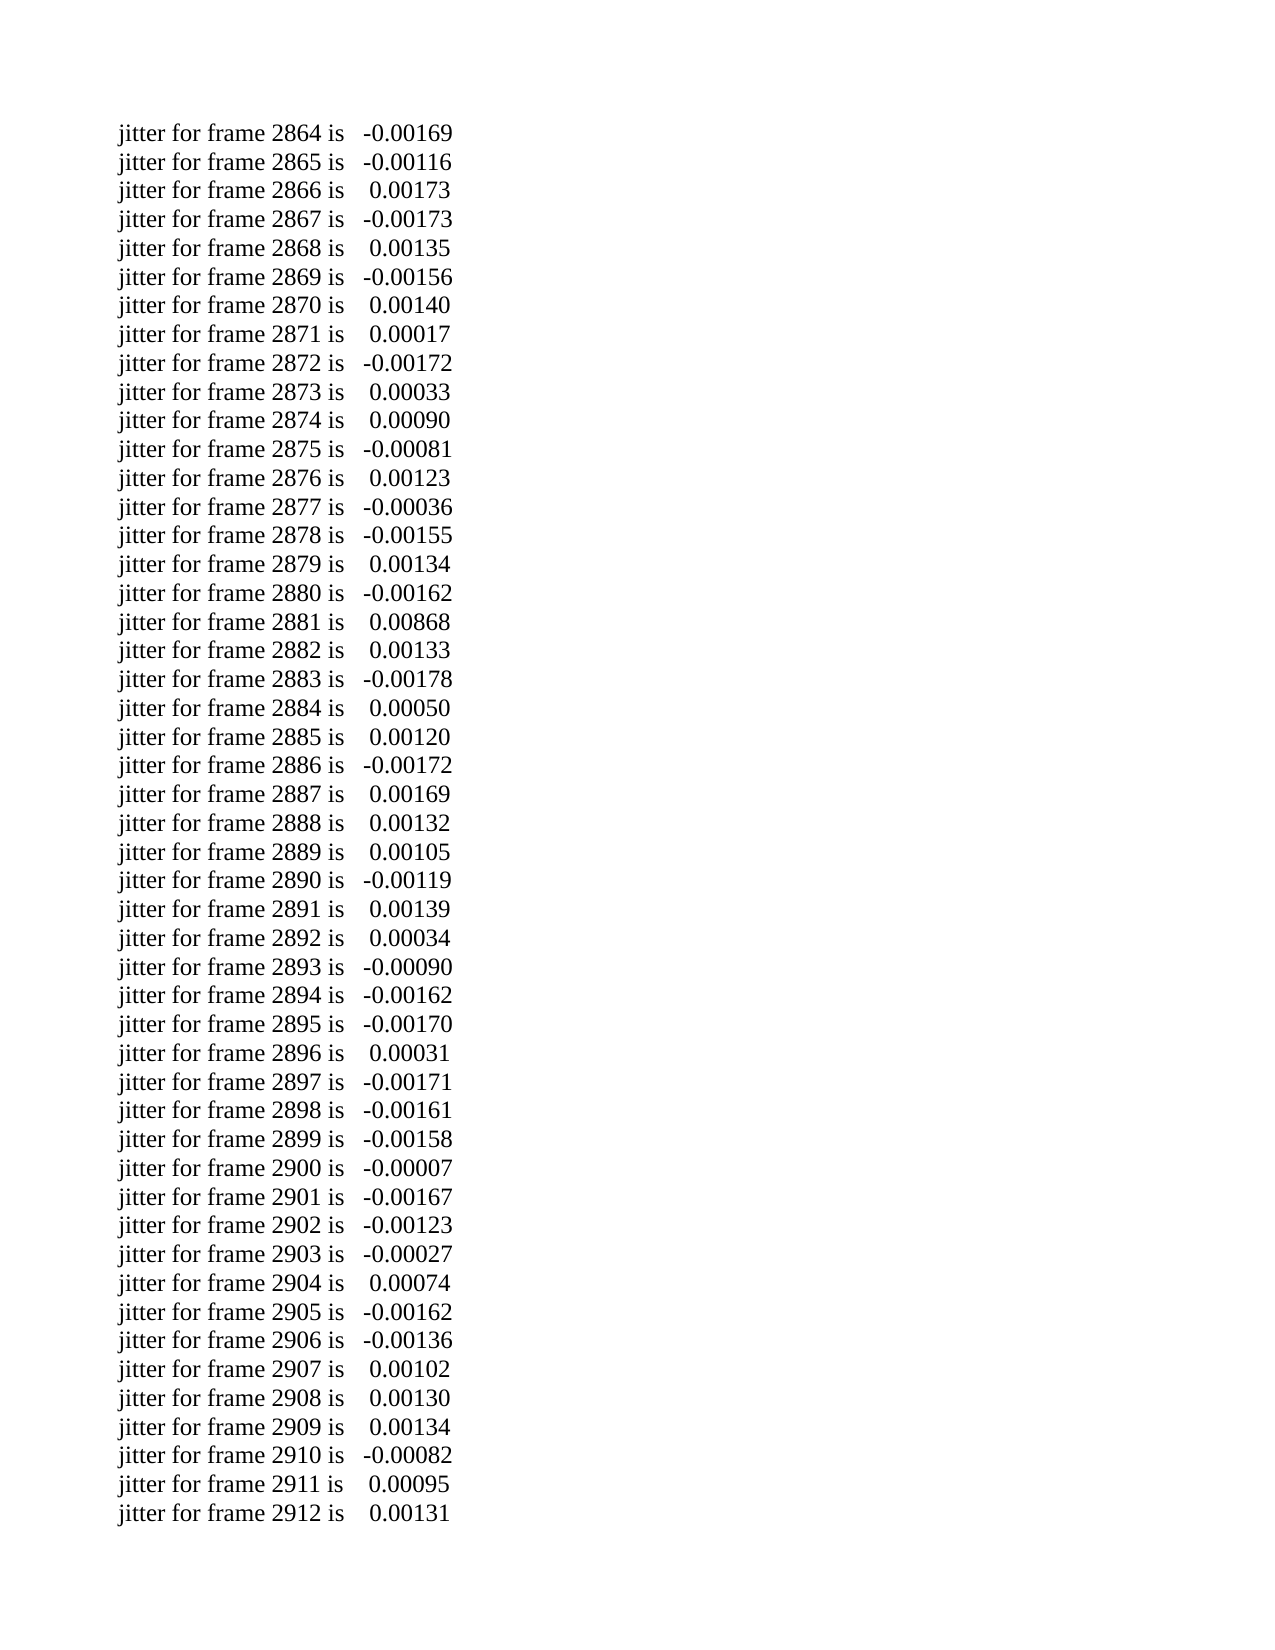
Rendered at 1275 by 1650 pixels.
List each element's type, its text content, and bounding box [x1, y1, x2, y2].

text jitter for frame 2876 is 0.00123 [118, 463, 1157, 492]
text jitter for frame 2900 is -0.00007 [118, 1153, 1157, 1182]
text jitter for frame 2870 is 0.00140 [118, 291, 1157, 319]
text jitter for frame 2909 is 0.00134 [118, 1412, 1157, 1441]
text jitter for frame 2910 is -0.00082 [118, 1441, 1157, 1469]
text jitter for frame 2879 is 0.00134 [118, 549, 1157, 578]
text jitter for frame 2867 is -0.00173 [118, 204, 1157, 233]
text jitter for frame 2888 is 0.00132 [118, 808, 1157, 837]
text jitter for frame 2912 is 0.00131 [118, 1498, 1157, 1527]
text jitter for frame 2871 is 0.00017 [118, 319, 1157, 348]
text jitter for frame 2882 is 0.00133 [118, 636, 1157, 664]
text jitter for frame 2897 is -0.00171 [118, 1067, 1157, 1096]
text jitter for frame 2904 is 0.00074 [118, 1268, 1157, 1297]
text jitter for frame 2887 is 0.00169 [118, 779, 1157, 808]
text jitter for frame 2877 is -0.00036 [118, 492, 1157, 521]
text jitter for frame 2880 is -0.00162 [118, 578, 1157, 607]
text jitter for frame 2890 is -0.00119 [118, 866, 1157, 894]
text jitter for frame 2875 is -0.00081 [118, 434, 1157, 463]
text jitter for frame 2884 is 0.00050 [118, 693, 1157, 722]
text jitter for frame 2905 is -0.00162 [118, 1297, 1157, 1326]
text jitter for frame 2896 is 0.00031 [118, 1038, 1157, 1067]
text jitter for frame 2878 is -0.00155 [118, 521, 1157, 549]
text jitter for frame 2866 is 0.00173 [118, 176, 1157, 204]
text jitter for frame 2889 is 0.00105 [118, 837, 1157, 866]
text jitter for frame 2899 is -0.00158 [118, 1124, 1157, 1153]
text jitter for frame 2892 is 0.00034 [118, 923, 1157, 952]
text jitter for frame 2885 is 0.00120 [118, 722, 1157, 751]
text jitter for frame 2906 is -0.00136 [118, 1326, 1157, 1354]
text jitter for frame 2869 is -0.00156 [118, 262, 1157, 291]
text jitter for frame 2881 is 0.00868 [118, 607, 1157, 636]
text jitter for frame 2898 is -0.00161 [118, 1096, 1157, 1124]
text jitter for frame 2911 is 0.00095 [118, 1469, 1157, 1498]
text jitter for frame 2908 is 0.00130 [118, 1383, 1157, 1412]
text jitter for frame 2886 is -0.00172 [118, 751, 1157, 779]
text jitter for frame 2874 is 0.00090 [118, 406, 1157, 434]
text jitter for frame 2894 is -0.00162 [118, 981, 1157, 1009]
text jitter for frame 2872 is -0.00172 [118, 348, 1157, 377]
text jitter for frame 2868 is 0.00135 [118, 233, 1157, 262]
text jitter for frame 2864 is -0.00169 [118, 118, 1157, 147]
text jitter for frame 2901 is -0.00167 [118, 1182, 1157, 1211]
text jitter for frame 2903 is -0.00027 [118, 1239, 1157, 1268]
text jitter for frame 2873 is 0.00033 [118, 377, 1157, 406]
text jitter for frame 2891 is 0.00139 [118, 894, 1157, 923]
text jitter for frame 2907 is 0.00102 [118, 1354, 1157, 1383]
text jitter for frame 2883 is -0.00178 [118, 664, 1157, 693]
text jitter for frame 2895 is -0.00170 [118, 1009, 1157, 1038]
text jitter for frame 2902 is -0.00123 [118, 1211, 1157, 1239]
text jitter for frame 2865 is -0.00116 [118, 147, 1157, 176]
text jitter for frame 2893 is -0.00090 [118, 952, 1157, 981]
